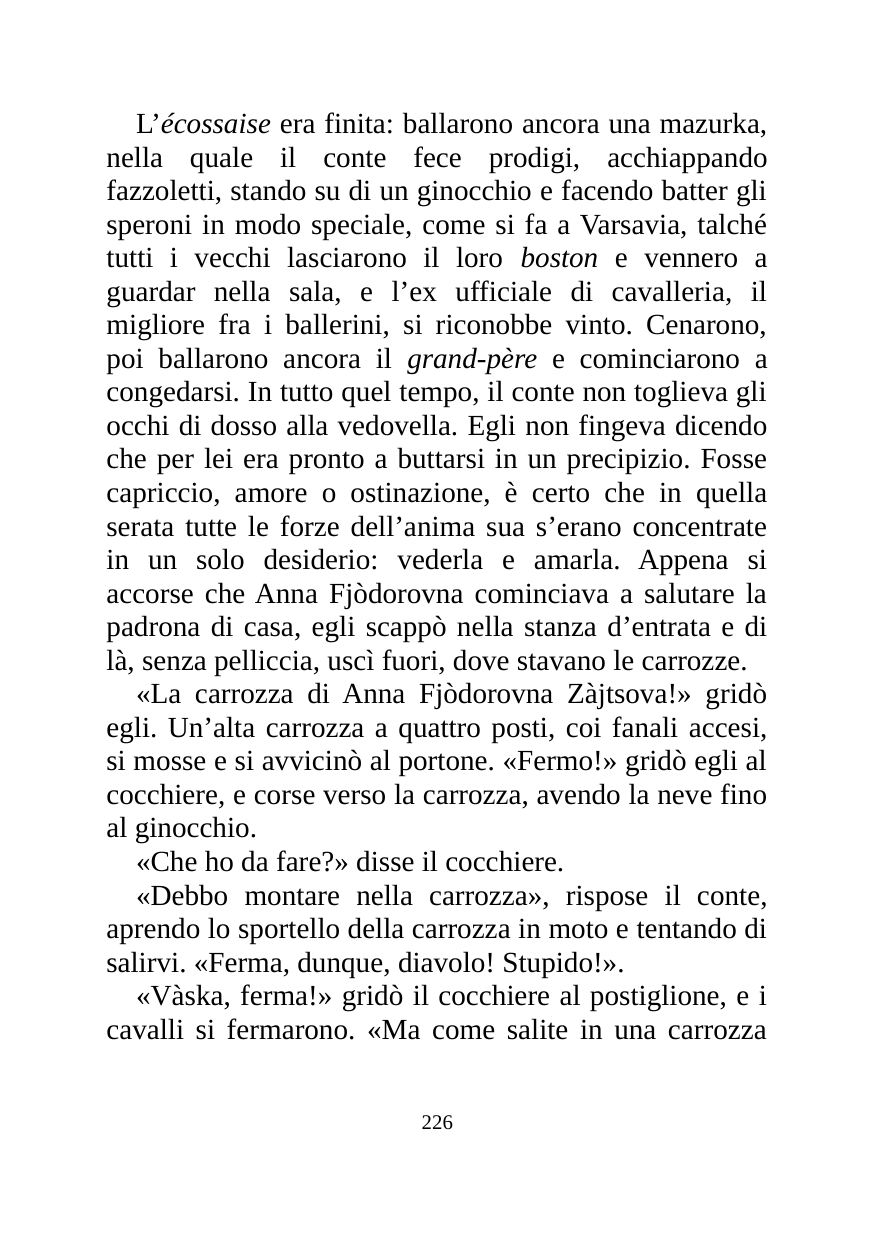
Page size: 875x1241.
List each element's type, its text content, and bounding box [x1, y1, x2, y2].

text L’écossaise era finita: ballarono ancora una mazurka, nella quale il conte fece prodigi, acchiappando fazzoletti, stando su di un ginocchio e facendo batter gli speroni in modo speciale, come si fa a Varsavia, talché tutti i vecchi lasciarono il loro boston e vennero a guardar nella sala, e l’ex ufficiale di cavalleria, il migliore fra i ballerini, si riconobbe vinto. Cenarono, poi ballarono ancora il grand-père e cominciarono a congedarsi. In tutto quel tempo, il conte non toglieva gli occhi di dosso alla vedovella. Egli non fingeva dicendo che per lei era pronto a buttarsi in un precipizio. Fosse capriccio, amore o ostinazione, è certo che in quella serata tutte le forze dell’anima sua s’erano concentrate in un solo desiderio: vederla e amarla. Appena si accorse che Anna Fjòdorovna cominciava a salutare la padrona di casa, egli scappò nella stanza d’entrata e di là, senza pelliccia, uscì fuori, dove stavano le carrozze. [106, 106, 768, 676]
text «Che ho da fare?» disse il cocchiere. [106, 844, 768, 878]
text «Debbo montare nella carrozza», rispose il conte, aprendo lo sportello della carrozza in moto e tentando di salirvi. «Ferma, dunque, diavolo! Stupido!». [106, 878, 768, 978]
text «Vàska, ferma!» gridò il cocchiere al postiglione, e i cavalli si fermarono. «Ma come salite in una carrozza [106, 978, 768, 1045]
text «La carrozza di Anna Fjòdorovna Zàjtsova!» gridò egli. Un’alta carrozza a quattro posti, coi fanali accesi, si mosse e si avvicinò al portone. «Fermo!» gridò egli al cocchiere, e corse verso la carrozza, avendo la neve fino al ginocchio. [106, 676, 768, 844]
